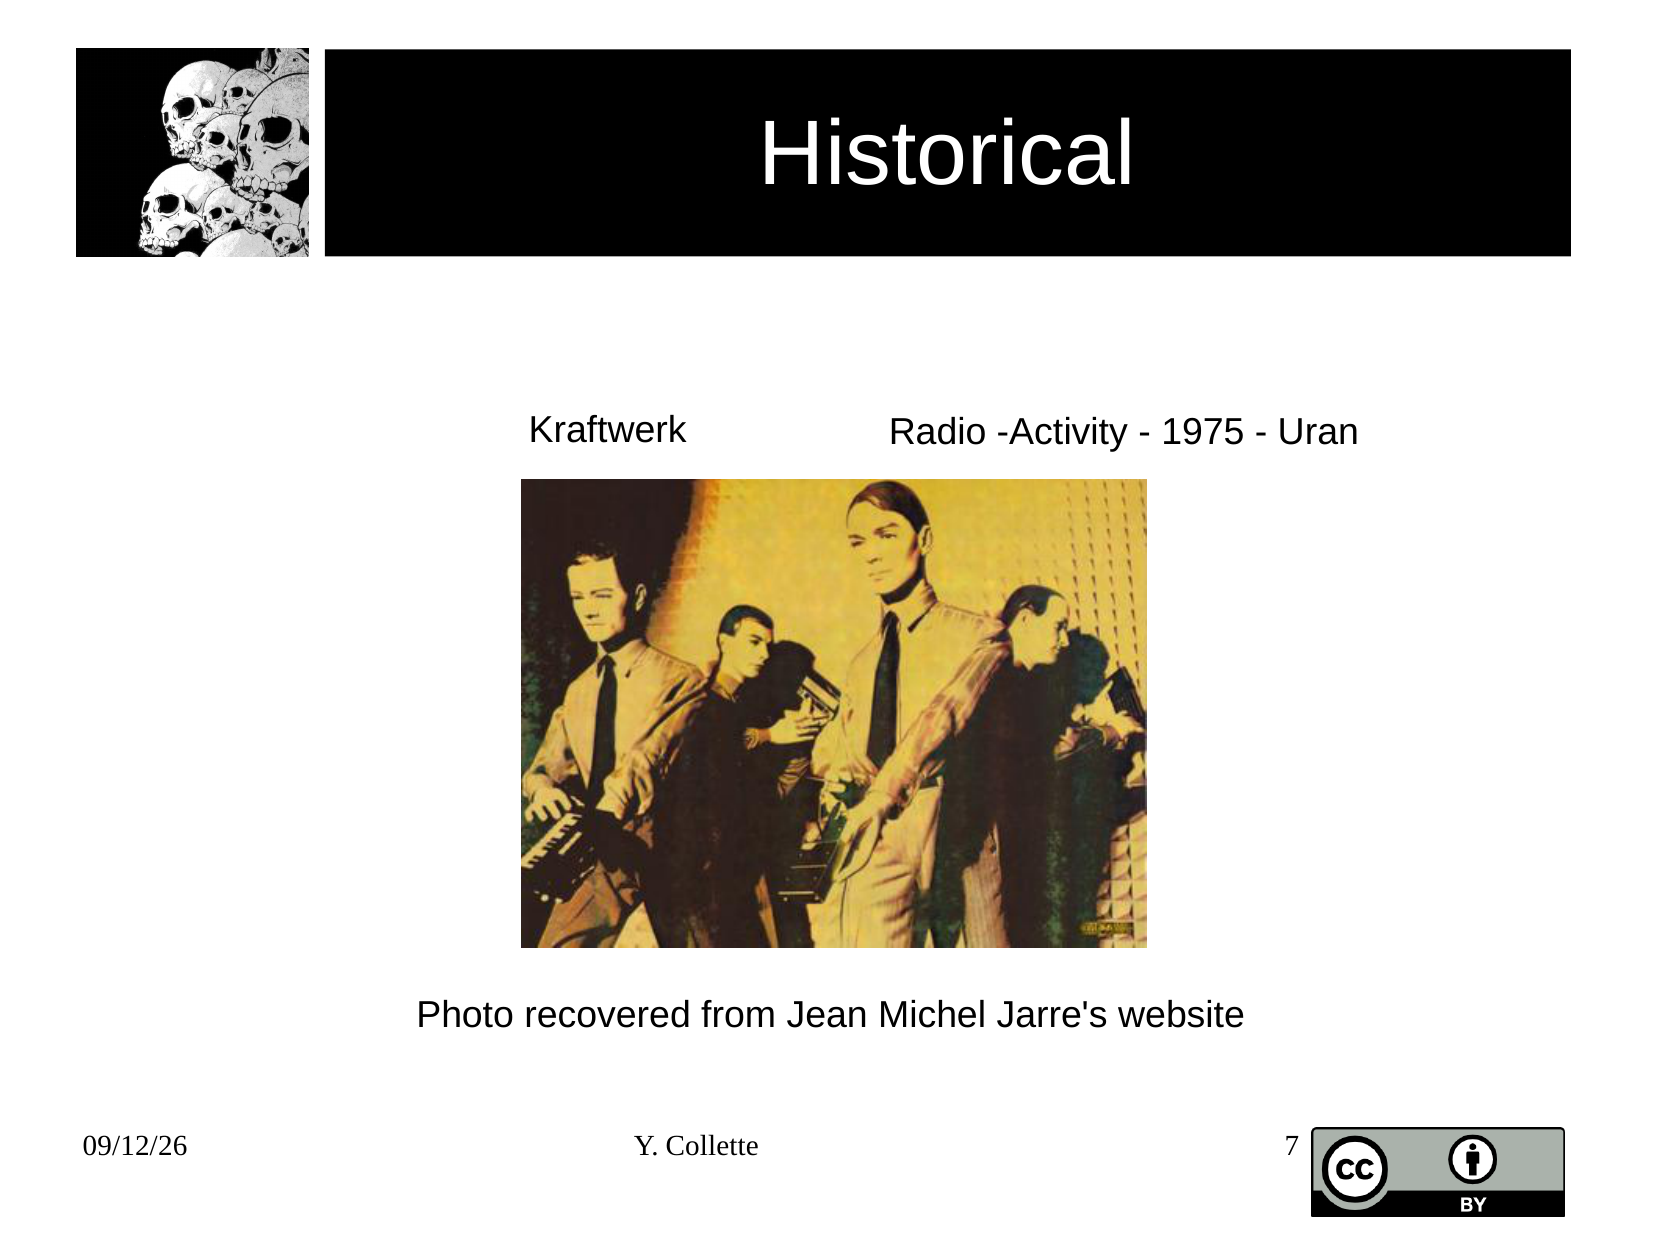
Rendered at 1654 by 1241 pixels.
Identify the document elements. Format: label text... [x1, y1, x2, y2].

picture [1311, 1127, 1565, 1217]
text_box Radio -Activity - 1975 - Uran [874, 403, 1406, 460]
picture [76, 48, 309, 257]
text_box Kraftwerk [513, 401, 721, 459]
title Historical [324, 49, 1571, 257]
text_box Photo recovered from Jean Michel Jarre's website [401, 986, 1288, 1044]
picture [521, 479, 1147, 949]
